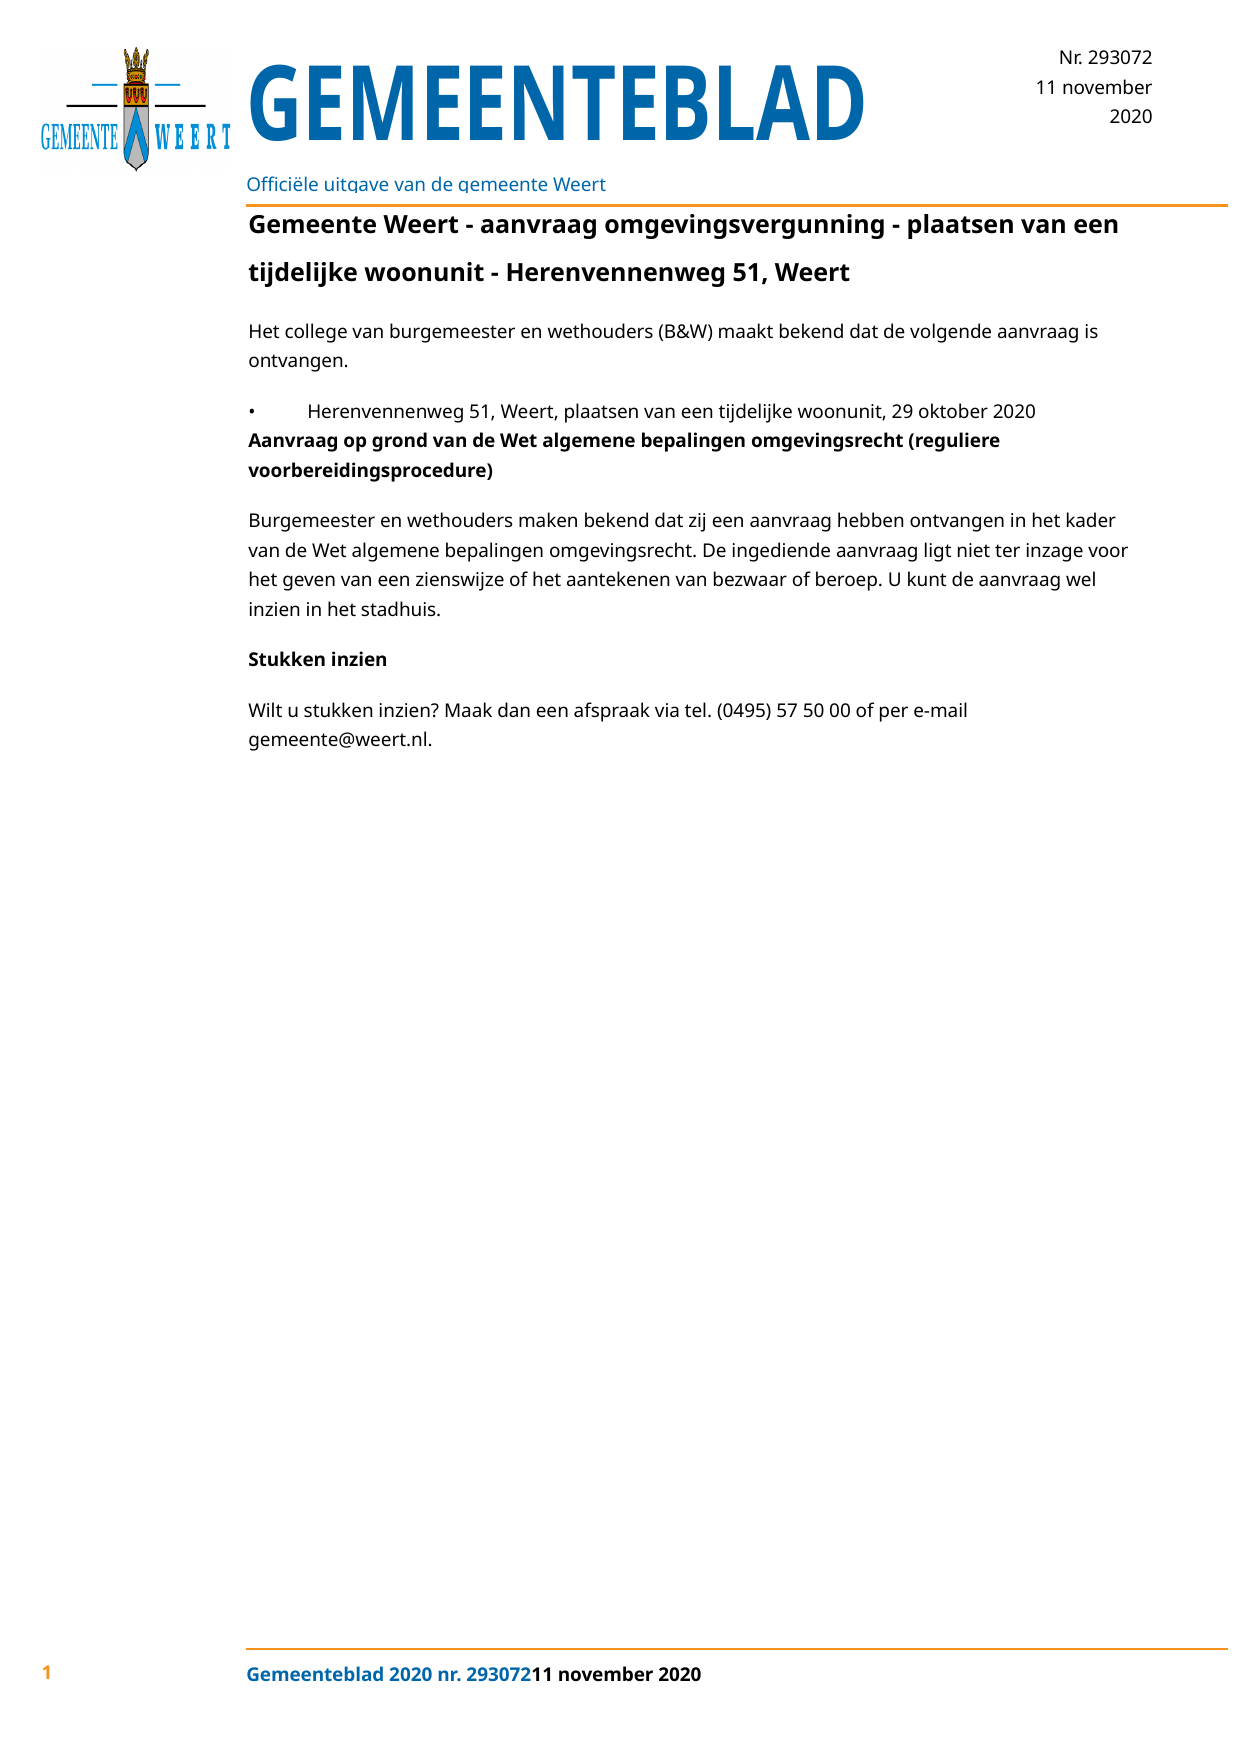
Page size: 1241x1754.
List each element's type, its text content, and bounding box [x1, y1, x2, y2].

picture [41, 47, 231, 172]
text Aanvraag op grond van de Wet algemene bepalingen omgevingsrecht (reguliere voorbereidingsprocedure) [248, 427, 1152, 483]
list Herenvennenweg 51, Weert, plaatsen van een tijdelijke woonunit, 29 oktober 2020 [248, 398, 1152, 424]
text Stukken inzien [248, 647, 1152, 672]
text Wilt u stukken inzien? Maak dan een afspraak via tel. (0495) 57 50 00 of per e-mail gemeente@weert.nl. [248, 697, 1152, 752]
text Het college van burgemeester en wethouders (B&W) maakt bekend dat de volgende aanvraag is ontvangen. [248, 318, 1152, 373]
text Gemeente Weert - aanvraag omgevingsvergunning - plaatsen van een tijdelijke woonunit - Herenvennenweg 51, Weert [248, 207, 1152, 288]
text Burgemeester en wethouders maken bekend dat zij een aanvraag hebben ontvangen in het kader van de Wet algemene bepalingen omgevingsrecht. De ingediende aanvraag ligt niet ter inzage voor het geven van een zienswijze of het aantekenen van bezwaar of beroep. U kunt de aanvraag wel inzien in het stadhuis. [248, 507, 1152, 622]
